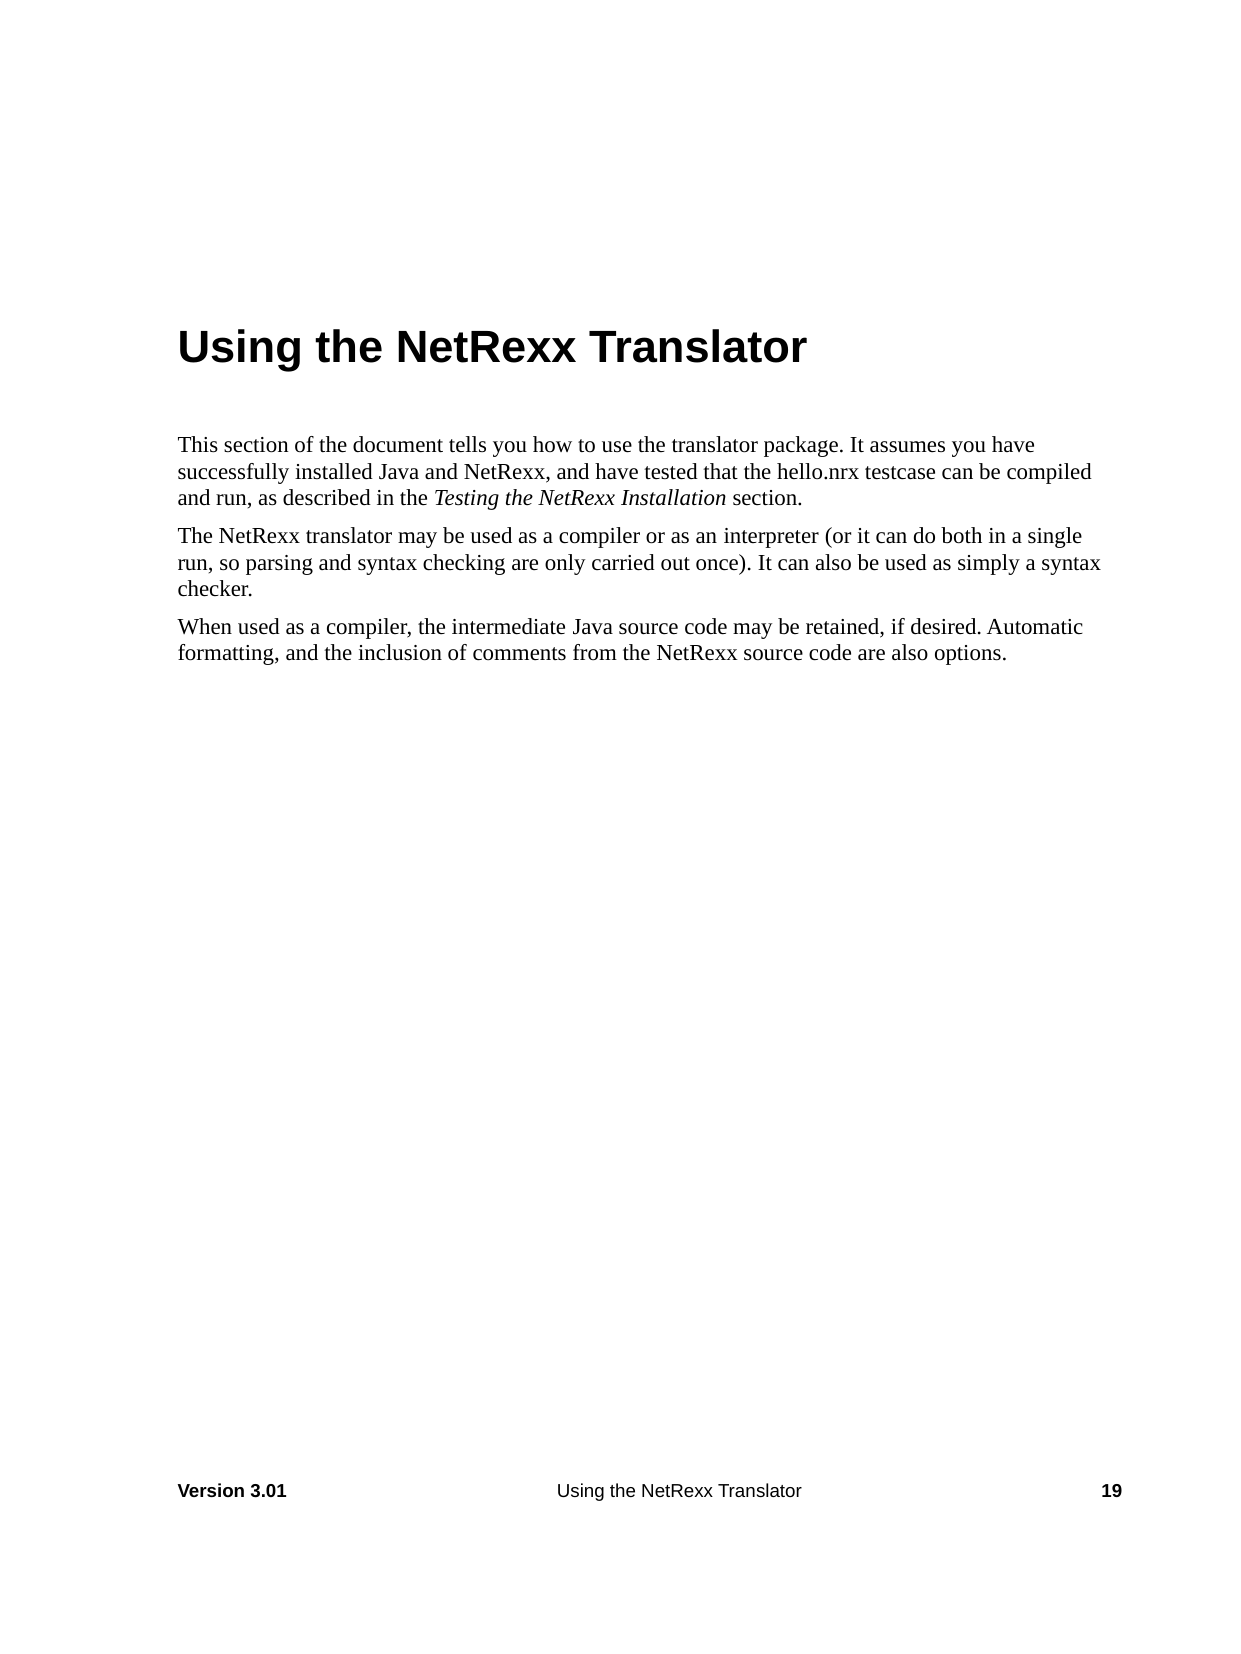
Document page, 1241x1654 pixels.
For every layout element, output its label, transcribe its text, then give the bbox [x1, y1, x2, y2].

text This section of the document tells you how to use the translator package. It assumes you have successfully installed Java and NetRexx, and have tested that the hello.nrx testcase can be compiled and run, as described in the Testing the NetRexx Installation section. [177, 431, 1122, 510]
text When used as a compiler, the intermediate Java source code may be retained, if desired. Automatic formatting, and the inclusion of comments from the NetRexx source code are also options. [177, 613, 1122, 666]
subtitle Using the NetRexx Translator [177, 320, 1122, 372]
text The NetRexx translator may be used as a compiler or as an interpreter (or it can do both in a single run, so parsing and syntax checking are only carried out once). It can also be used as simply a syntax checker. [177, 522, 1122, 601]
